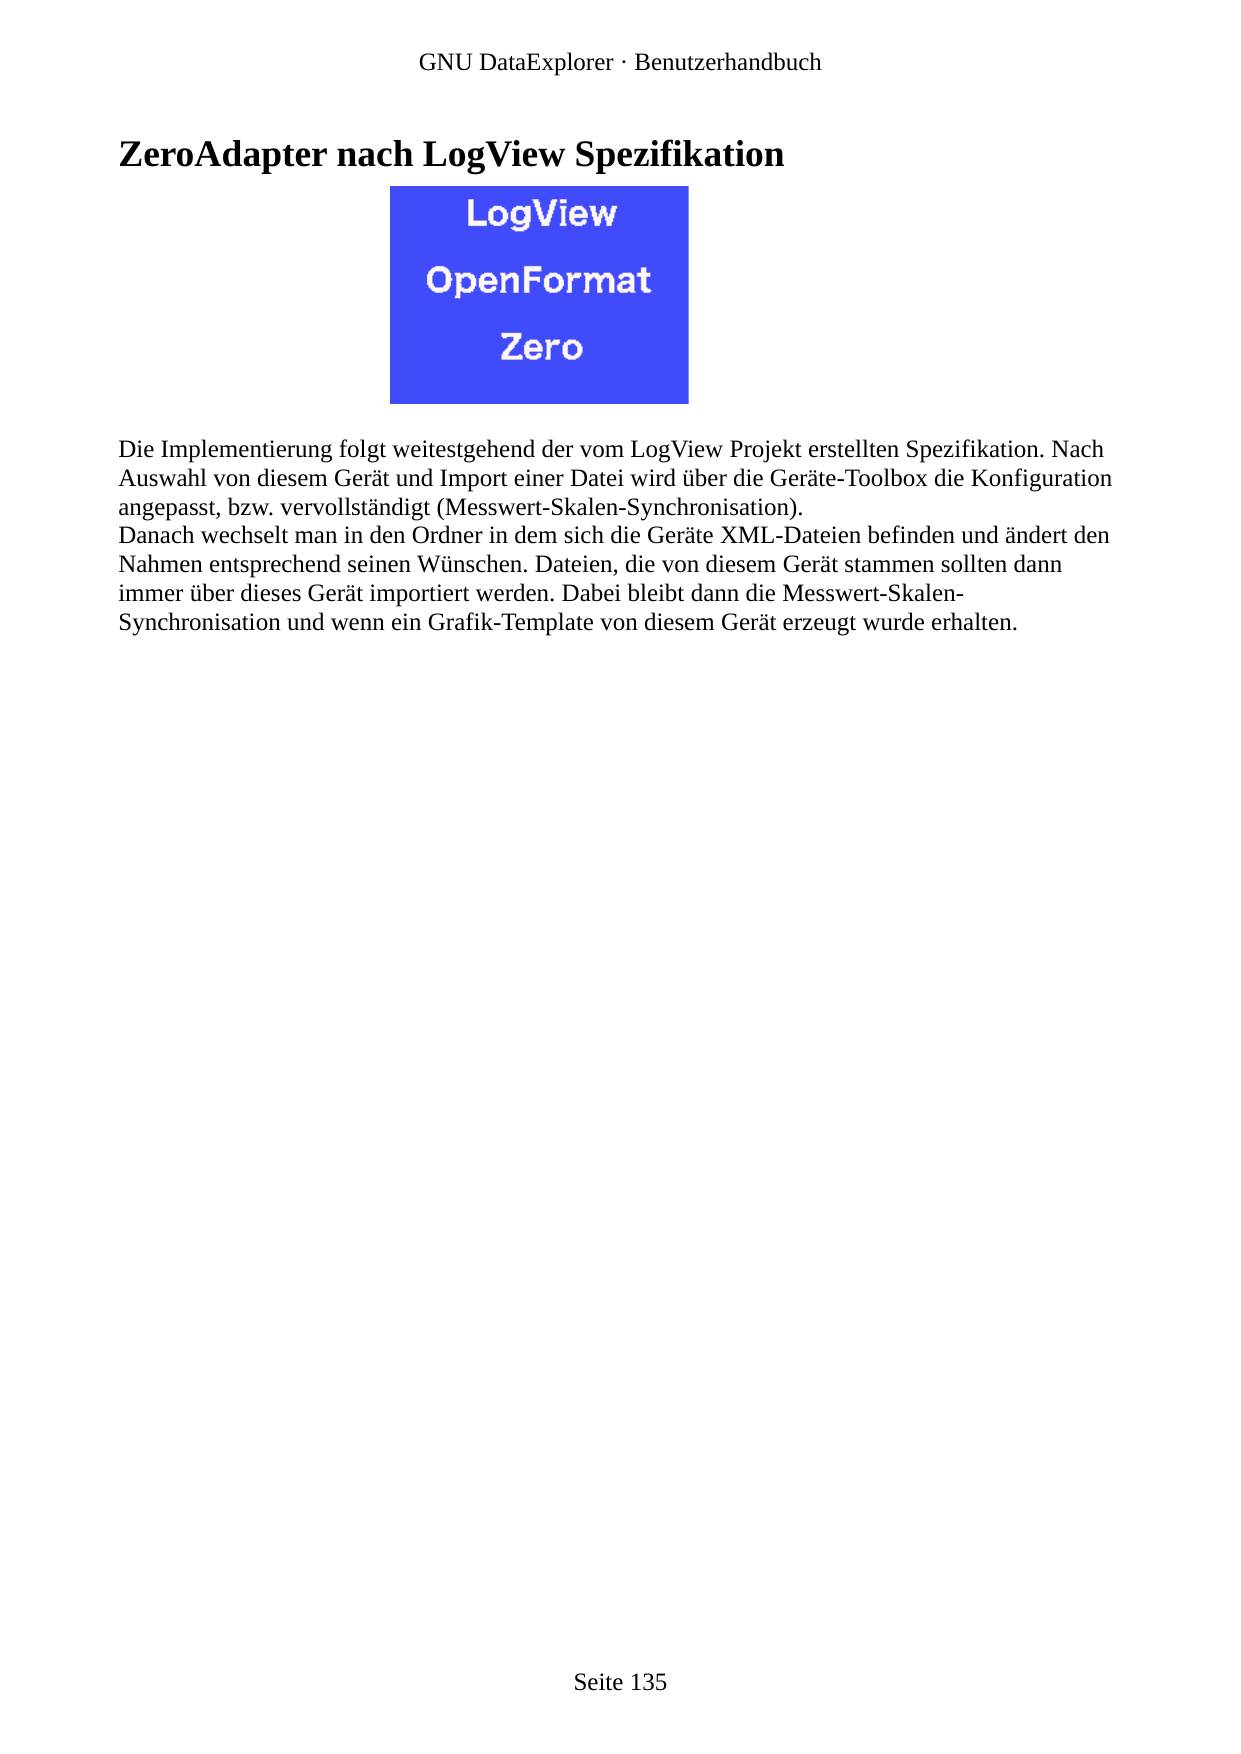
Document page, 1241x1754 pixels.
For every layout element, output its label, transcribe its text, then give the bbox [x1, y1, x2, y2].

text Die Implementierung folgt weitestgehend der vom LogView Projekt erstellten Spezifikation. Nach Auswahl von diesem Gerät und Import einer Datei wird über die Geräte-Toolbox die Konfiguration angepasst, bzw. vervollständigt (Messwert-Skalen-Synchronisation). Danach wechselt man in den Ordner in dem sich die Geräte XML-Dateien befinden und ändert den Nahmen entsprechend seinen Wünschen. Dateien, die von diesem Gerät stammen sollten dann immer über dieses Gerät importiert werden. Dabei bleibt dann die Messwert-Skalen-Synchronisation und wenn ein Grafik-Template von diesem Gerät erzeugt wurde erhalten. [118, 434, 1122, 636]
subtitle ZeroAdapter nach LogView Spezifikation [118, 131, 1122, 174]
picture [390, 186, 689, 404]
